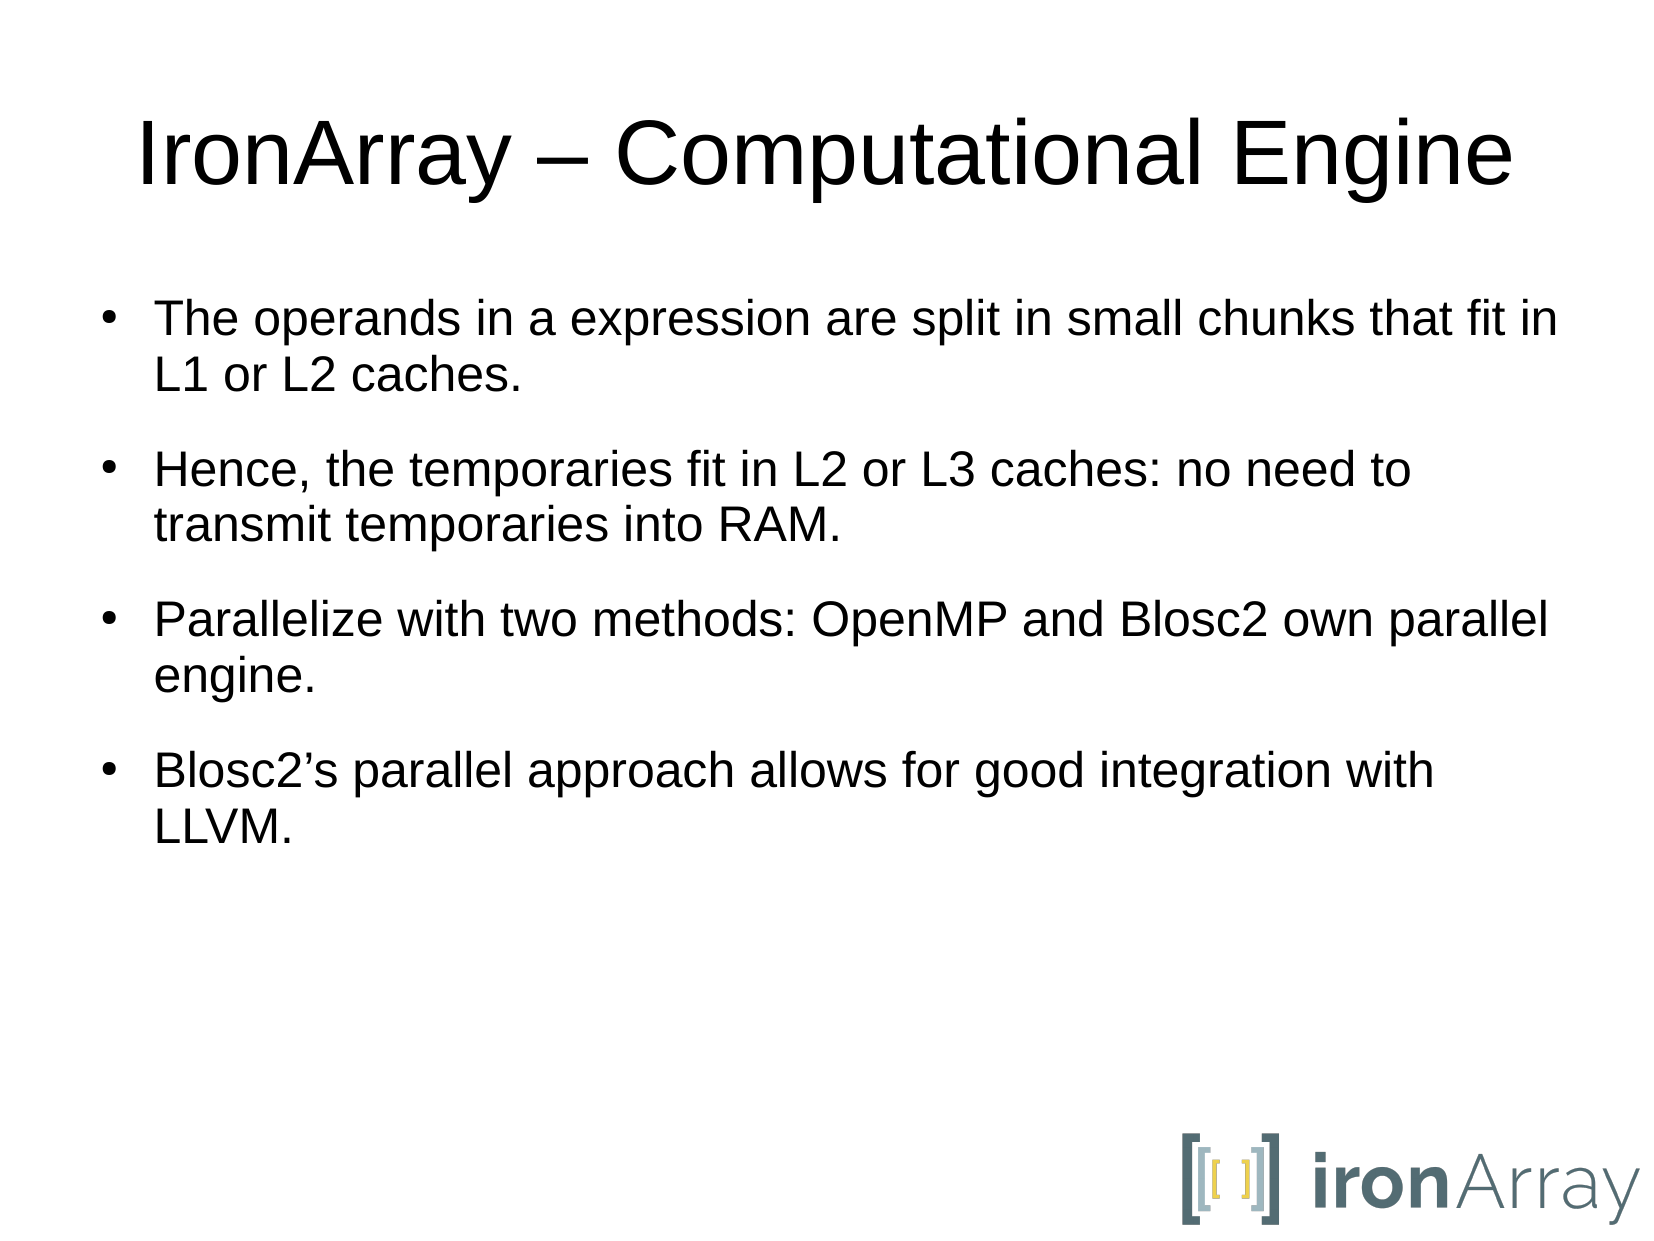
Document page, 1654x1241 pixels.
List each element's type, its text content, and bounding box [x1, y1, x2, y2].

picture [1169, 1117, 1654, 1241]
title IronArray – Computational Engine [82, 49, 1571, 257]
list The operands in a expression are split in small chunks that fit in L1 or L2 caches. Hence, the temporaries fit in L2 or L3 caches: no need to transmit temporaries into RAM. Parallelize with two methods: OpenMP and Blosc2 own parallel engine. Blosc2’s parallel approach allows for good integration with LLVM. [82, 290, 1571, 1010]
